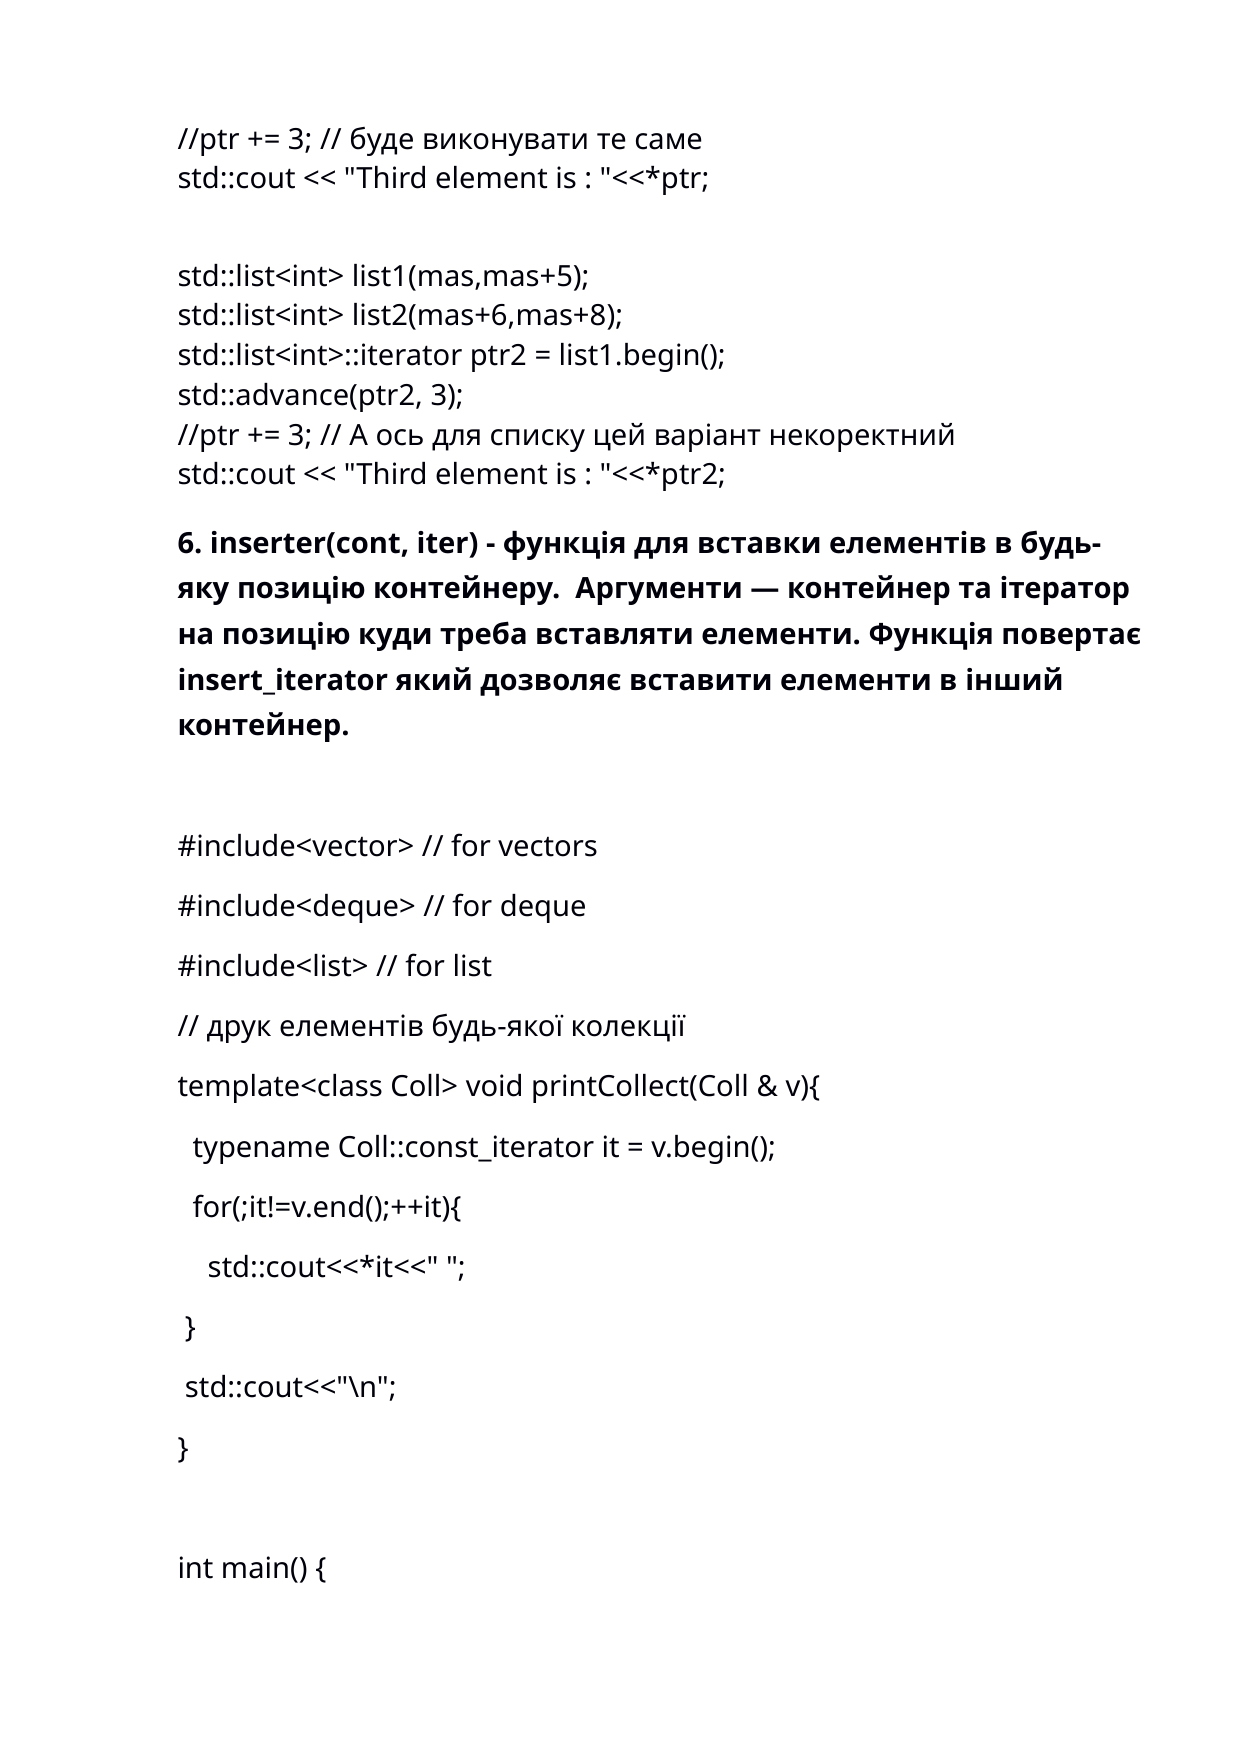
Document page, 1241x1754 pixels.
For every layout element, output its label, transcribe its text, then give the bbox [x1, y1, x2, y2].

text std::advance(ptr2, 3); [177, 374, 1152, 414]
text //ptr += 3; // буде виконувати те саме [177, 118, 1152, 158]
text std::cout << "Third element is : "<<*ptr2; [177, 453, 1152, 493]
text std::cout << "Third element is : "<<*ptr; [177, 158, 1152, 197]
text // друк елементів будь-якої колекції [177, 1005, 1152, 1045]
text typename Coll::const_iterator it = v.begin(); [177, 1126, 1152, 1166]
text template<class Coll> void printCollect(Coll & v){ [177, 1066, 1152, 1105]
text #include<deque> // for deque [177, 885, 1152, 925]
text std::cout<<*it<<" "; [177, 1246, 1152, 1286]
text int main() { [177, 1547, 1152, 1587]
text std::list<int> list2(mas+6,mas+8); [177, 295, 1152, 334]
text std::list<int>::iterator ptr2 = list1.begin(); [177, 334, 1152, 374]
text } [177, 1306, 1152, 1346]
text #include<vector> // for vectors [177, 825, 1152, 864]
text } [177, 1427, 1152, 1467]
text #include<list> // for list [177, 945, 1152, 985]
text for(;it!=v.end();++it){ [177, 1186, 1152, 1226]
text //ptr += 3; // А ось для списку цей варіант некоректний [177, 414, 1152, 453]
text std::cout<<"\n"; [177, 1367, 1152, 1406]
text 6. inserter(cont, iter) - функція для вставки елементів в будь-яку позицію контейнеру. Аргументи — контейнер та ітератор на позицію куди треба вставляти елементи. Функція повертає insert_iterator який дозволяє вставити елементи в інший контейнер. [177, 522, 1152, 744]
text std::list<int> list1(mas,mas+5); [177, 255, 1152, 295]
